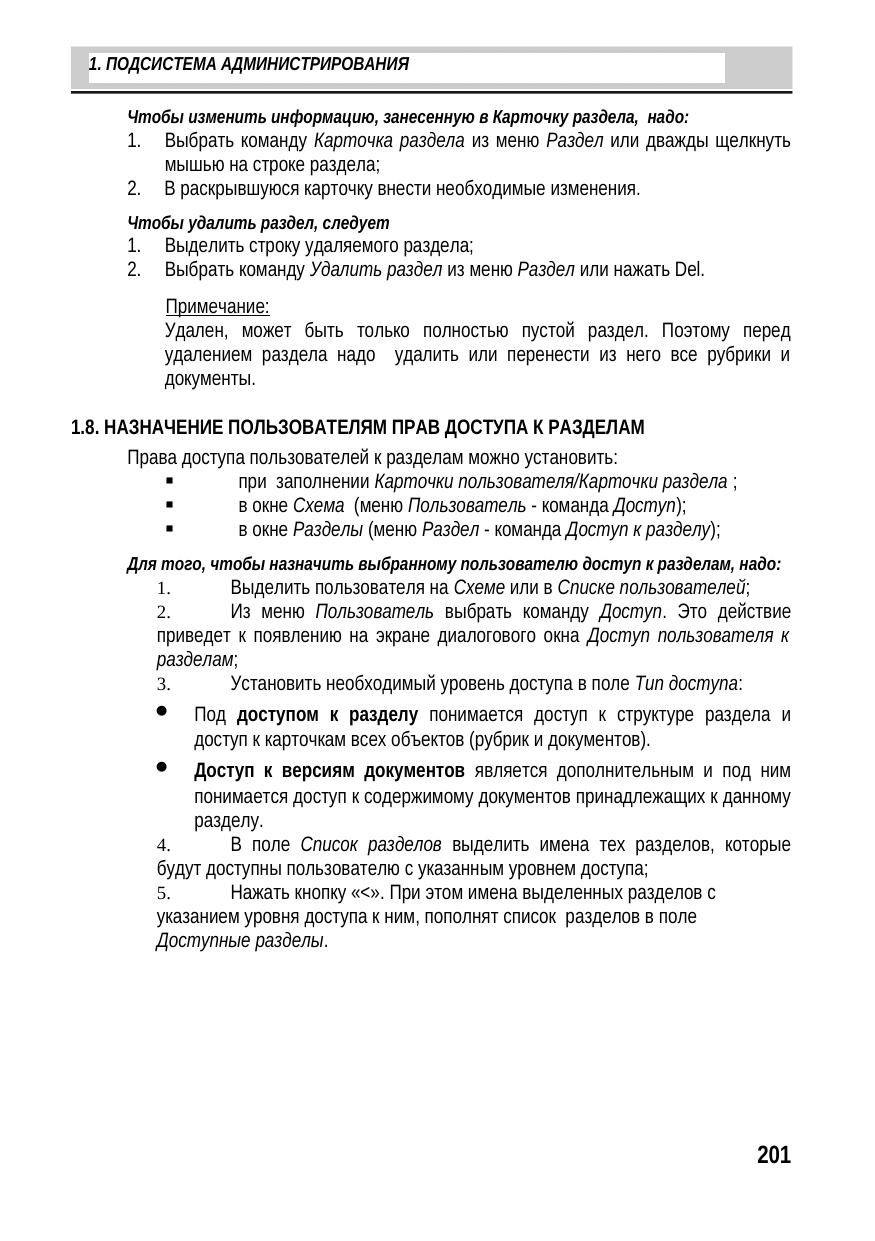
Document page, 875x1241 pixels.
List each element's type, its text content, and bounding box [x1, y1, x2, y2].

text Для того, чтобы назначить выбранному пользователю доступ к разделам, надо: [127, 553, 791, 575]
list в окне Разделы (меню Раздел - команда Доступ к разделу); [164, 517, 791, 541]
text Чтобы удалить раздел, следует [127, 212, 791, 233]
text Права доступа пользователей к разделам можно установить: [127, 445, 791, 469]
text Удален, может быть только полностью пустой раздел. Поэтому перед удалением раздела надо удалить или перенести из него все рубрики и документы. [164, 318, 791, 390]
list Из меню Пользователь выбрать команду Доступ. Это действие приведет к появлению на экране диалогового окна Доступ пользователя к разделам; [157, 599, 791, 671]
text Примечание: [165, 294, 791, 318]
list Выделить пользователя на Схеме или в Списке пользователей; [157, 575, 791, 599]
text Чтобы изменить информацию, занесенную в Карточку раздела, надо: [127, 106, 791, 127]
list Доступ к версиям документов является дополнительным и под ним понимается доступ к содержимому документов принадлежащих к данному разделу. [157, 758, 791, 832]
list Установить необходимый уровень доступа в поле Тип доступа: [157, 671, 791, 694]
list В раскрывшуюся карточку внести необходимые изменения. [127, 175, 791, 199]
list Выбрать команду Удалить раздел из меню Раздел или нажать Del. [127, 257, 791, 281]
list В поле Список разделов выделить имена тех разделов, которые будут доступны пользователю с указанным уровнем доступа; [157, 832, 791, 880]
list Выбрать команду Карточка раздела из меню Раздел или дважды щелкнуть мышью на строке раздела; [127, 127, 791, 175]
list в окне Схема (меню Пользователь - команда Доступ); [164, 493, 791, 517]
list Нажать кнопку «<». При этом имена выделенных разделов с указанием уровня доступа к ним, пополнят список разделов в поле Доступные разделы. [157, 880, 791, 952]
list при заполнении Карточки пользователя/Карточки раздела ; [164, 469, 791, 493]
list Выделить строку удаляемого раздела; [127, 233, 791, 257]
subtitle 1.8. Назначение пользователям прав доступа к разделам [71, 415, 791, 439]
list Под доступом к разделу понимается доступ к структуре раздела и доступ к карточкам всех объектов (рубрик и документов). [157, 701, 791, 751]
